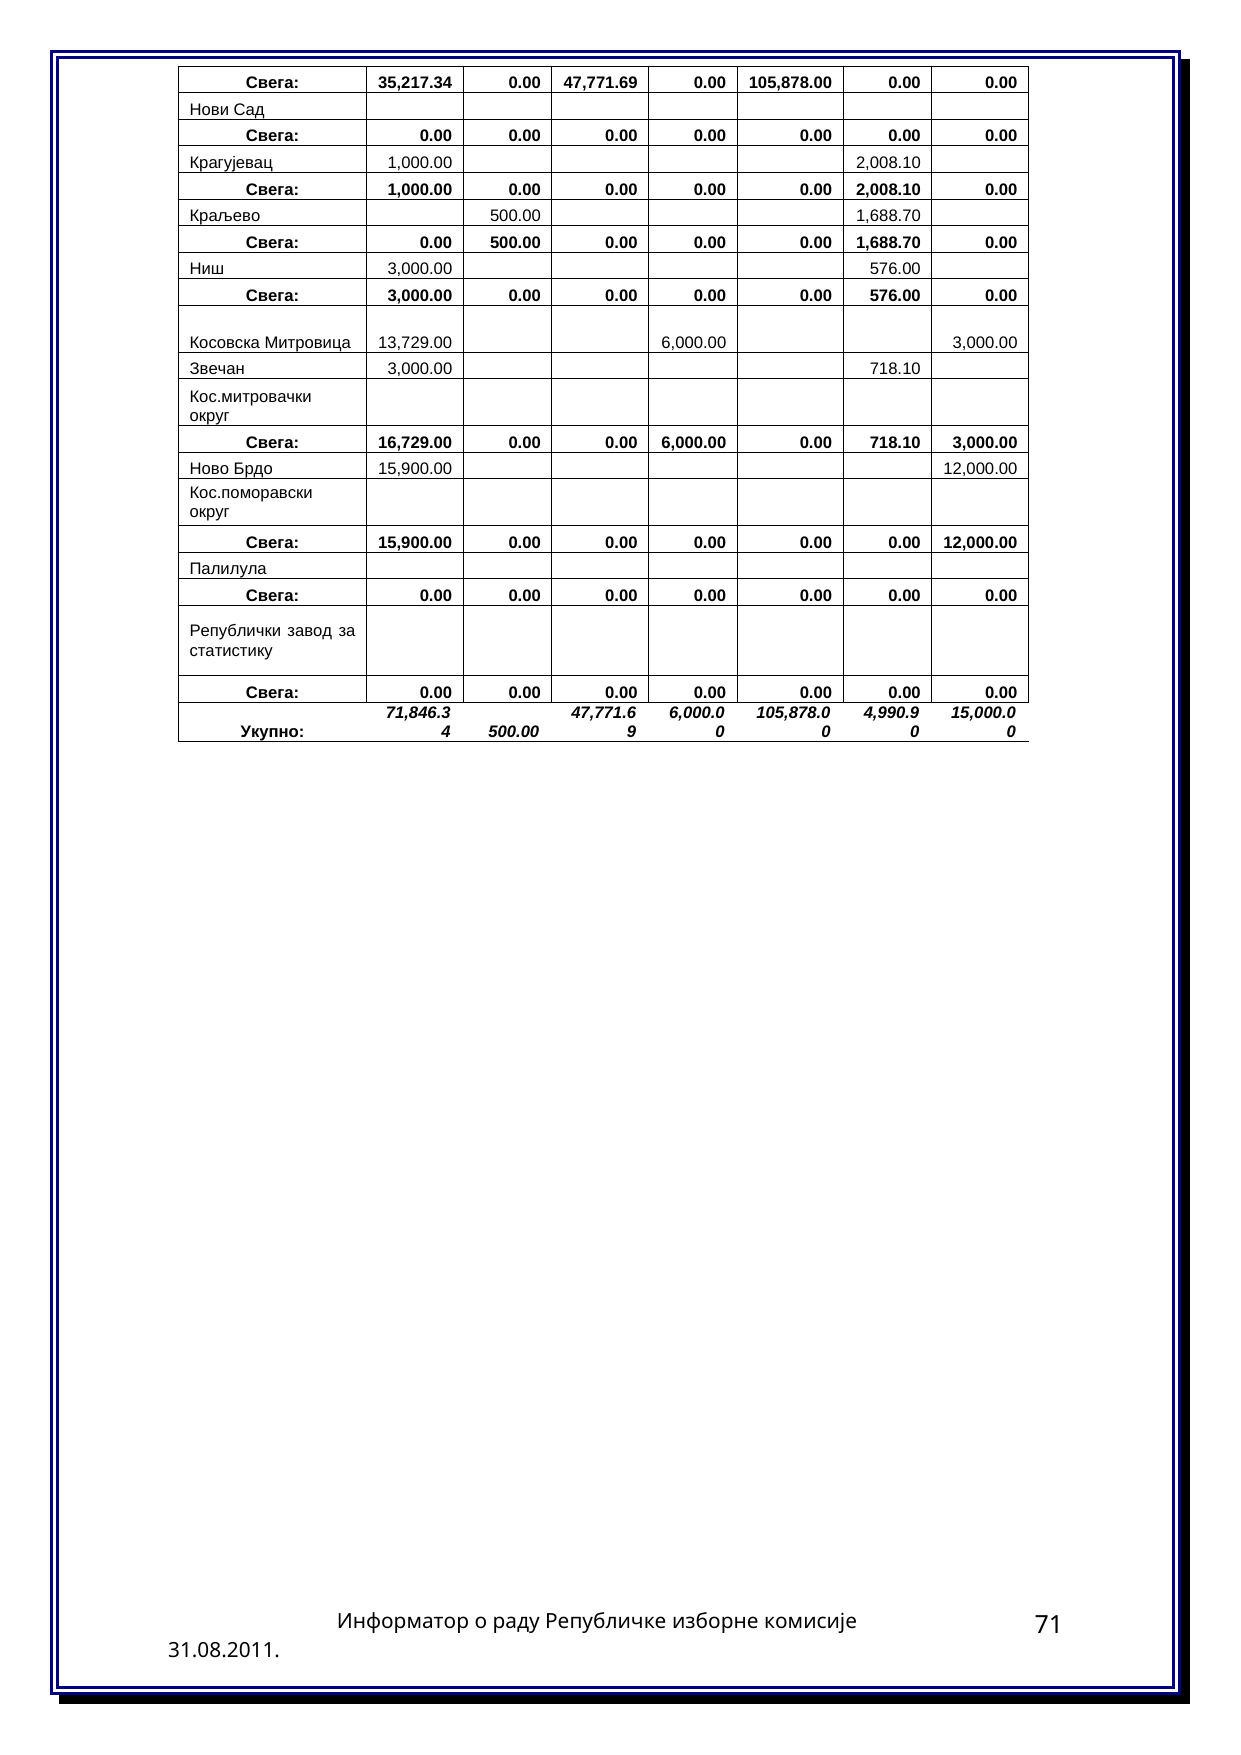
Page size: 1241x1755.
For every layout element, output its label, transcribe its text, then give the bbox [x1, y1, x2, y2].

table_cell 0.00 [844, 676, 931, 702]
table_cell 0.00 [649, 173, 737, 198]
table_cell 576.00 [844, 279, 931, 305]
table_cell Свега: [179, 579, 366, 605]
table_cell 0.00 [464, 173, 551, 198]
table_cell [844, 93, 931, 119]
table_cell [367, 379, 463, 425]
table_cell 0.00 [738, 279, 843, 305]
table_cell 12,000.00 [932, 526, 1028, 552]
table_cell [649, 453, 737, 478]
table_cell Свега: [179, 676, 366, 702]
table_cell 0.00 [649, 226, 737, 252]
table_cell [367, 553, 463, 578]
table_cell 0.00 [738, 120, 843, 145]
table_cell 0.00 [552, 579, 648, 605]
table_cell 0.00 [552, 676, 648, 702]
table_cell [932, 379, 1028, 425]
table_cell 0.00 [738, 676, 843, 702]
table_cell [464, 353, 551, 378]
table_cell Ново Брдо [179, 453, 366, 478]
table_cell 0.00 [367, 120, 463, 145]
table_cell [367, 200, 463, 225]
table_cell 500.00 [464, 226, 551, 252]
table_cell 0.00 [738, 579, 843, 605]
table_cell 13,729.00 [367, 306, 463, 352]
table_cell 0.00 [649, 120, 737, 145]
table_cell Ниш [179, 253, 366, 278]
table_cell 0.00 [649, 279, 737, 305]
table_cell 1,000.00 [367, 173, 463, 198]
table_cell [552, 553, 648, 578]
table_cell 0.00 [932, 67, 1028, 92]
table_cell [552, 200, 648, 225]
table_cell [738, 353, 843, 378]
table_cell Палилула [179, 553, 366, 578]
table_cell 500.00 [463, 703, 552, 741]
table_cell 0.00 [649, 67, 737, 92]
table_cell 12,000.00 [932, 453, 1028, 478]
table_cell [464, 379, 551, 425]
table_cell 0.00 [464, 526, 551, 552]
table_cell [552, 93, 648, 119]
table_cell 0.00 [464, 676, 551, 702]
table_cell [738, 200, 843, 225]
table_cell 0.00 [649, 676, 737, 702]
table_cell [844, 306, 931, 352]
table_cell 0.00 [552, 120, 648, 145]
table_cell [464, 146, 551, 172]
table_cell [649, 606, 737, 675]
table_cell 6,000.00 [649, 306, 737, 352]
table_cell 500.00 [464, 200, 551, 225]
table_cell [844, 453, 931, 478]
table_cell Нови Сад [179, 93, 366, 119]
table_cell 0.00 [367, 226, 463, 252]
table_cell [649, 553, 737, 578]
table_cell Косовска Митровица [179, 306, 366, 352]
table_cell 15,900.00 [367, 526, 463, 552]
table_cell [649, 93, 737, 119]
table_cell 6,000.00 [649, 426, 737, 452]
table_cell 1,000.00 [367, 146, 463, 172]
table_cell 71,846.34 [367, 703, 463, 741]
table_cell 0.00 [464, 279, 551, 305]
table_cell Свега: [179, 120, 366, 145]
table_cell [738, 306, 843, 352]
table_cell Кос.поморавски округ [179, 479, 366, 525]
table_cell [932, 606, 1028, 675]
table_cell [464, 253, 551, 278]
table_cell [552, 379, 648, 425]
table_cell Свега: [179, 173, 366, 198]
table_cell 35,217.34 [367, 67, 463, 92]
table_cell [367, 93, 463, 119]
table_cell [552, 353, 648, 378]
table_cell [552, 479, 648, 525]
table_cell 3,000.00 [367, 279, 463, 305]
table_cell [649, 253, 737, 278]
table_cell [464, 606, 551, 675]
table_cell [932, 353, 1028, 378]
table_cell [932, 200, 1028, 225]
table_cell 0.00 [464, 120, 551, 145]
table_cell 0.00 [649, 579, 737, 605]
table_cell [649, 200, 737, 225]
table_cell 3,000.00 [932, 426, 1028, 452]
table_cell [649, 146, 737, 172]
table_cell 2,008.10 [844, 173, 931, 198]
table_cell 0.00 [649, 526, 737, 552]
table_cell [932, 253, 1028, 278]
table_cell [552, 453, 648, 478]
table_cell [932, 479, 1028, 525]
table_cell [738, 146, 843, 172]
table_cell [552, 306, 648, 352]
table_cell 0.00 [932, 579, 1028, 605]
table_cell 1,688.70 [844, 226, 931, 252]
table_cell 0.00 [932, 676, 1028, 702]
table_cell Свега: [179, 426, 366, 452]
table_cell [464, 553, 551, 578]
table_cell 0.00 [367, 579, 463, 605]
table_cell [552, 253, 648, 278]
table_cell 6,000.00 [649, 703, 737, 741]
table_cell [844, 479, 931, 525]
table_cell 3,000.00 [932, 306, 1028, 352]
table_cell [932, 553, 1028, 578]
table_cell Републички завод за статистику [179, 606, 366, 675]
table_cell [738, 253, 843, 278]
table_cell [932, 93, 1028, 119]
table_cell [649, 353, 737, 378]
table_cell 105,878.00 [737, 703, 843, 741]
table_cell Свега: [179, 67, 366, 92]
table_cell 718.10 [844, 353, 931, 378]
table_cell 0.00 [738, 226, 843, 252]
table_cell 1,688.70 [844, 200, 931, 225]
table_cell 15,000.00 [932, 703, 1028, 741]
table_cell 0.00 [552, 226, 648, 252]
table_cell Кос.митровачки округ [179, 379, 366, 425]
table_cell [552, 146, 648, 172]
table_cell [844, 606, 931, 675]
table_cell Свега: [179, 279, 366, 305]
table_cell 0.00 [844, 120, 931, 145]
table_cell 0.00 [464, 426, 551, 452]
table_cell [464, 306, 551, 352]
table_cell 0.00 [464, 579, 551, 605]
table_cell 0.00 [552, 526, 648, 552]
table_cell 0.00 [552, 279, 648, 305]
table_cell Крагујевац [179, 146, 366, 172]
table_cell [552, 606, 648, 675]
table_cell 105,878.00 [738, 67, 843, 92]
table_cell 718.10 [844, 426, 931, 452]
table_cell [844, 553, 931, 578]
table_cell 3,000.00 [367, 253, 463, 278]
table_cell [844, 379, 931, 425]
table_cell 0.00 [367, 676, 463, 702]
table_cell 47,771.69 [552, 703, 648, 741]
table_cell [649, 379, 737, 425]
table_cell [464, 93, 551, 119]
table_cell [738, 606, 843, 675]
table_cell [464, 453, 551, 478]
table_cell 4,990.90 [843, 703, 932, 741]
table_cell [738, 93, 843, 119]
table_cell 576.00 [844, 253, 931, 278]
table_cell Звечан [179, 353, 366, 378]
table_cell 0.00 [738, 526, 843, 552]
table_cell 47,771.69 [552, 67, 648, 92]
table_cell 0.00 [932, 279, 1028, 305]
table_cell Свега: [179, 526, 366, 552]
table_cell [649, 479, 737, 525]
table_cell 0.00 [932, 120, 1028, 145]
table_cell 0.00 [738, 173, 843, 198]
table_cell [932, 146, 1028, 172]
table_cell 0.00 [464, 67, 551, 92]
table_cell 15,900.00 [367, 453, 463, 478]
table_cell [367, 606, 463, 675]
table_cell Свега: [179, 226, 366, 252]
table_cell 16,729.00 [367, 426, 463, 452]
table_cell 0.00 [552, 173, 648, 198]
table_cell 0.00 [844, 67, 931, 92]
table_cell [738, 379, 843, 425]
table_cell 0.00 [844, 526, 931, 552]
table_cell [367, 479, 463, 525]
table_cell 0.00 [738, 426, 843, 452]
table_cell [738, 553, 843, 578]
table_cell 2,008.10 [844, 146, 931, 172]
table_cell [738, 453, 843, 478]
table_cell Укупно: [179, 703, 367, 741]
table_cell [464, 479, 551, 525]
table_cell 0.00 [552, 426, 648, 452]
table_cell 0.00 [932, 173, 1028, 198]
table_cell 3,000.00 [367, 353, 463, 378]
table_cell [738, 479, 843, 525]
table_cell Краљево [179, 200, 366, 225]
table_cell 0.00 [932, 226, 1028, 252]
table_cell 0.00 [844, 579, 931, 605]
